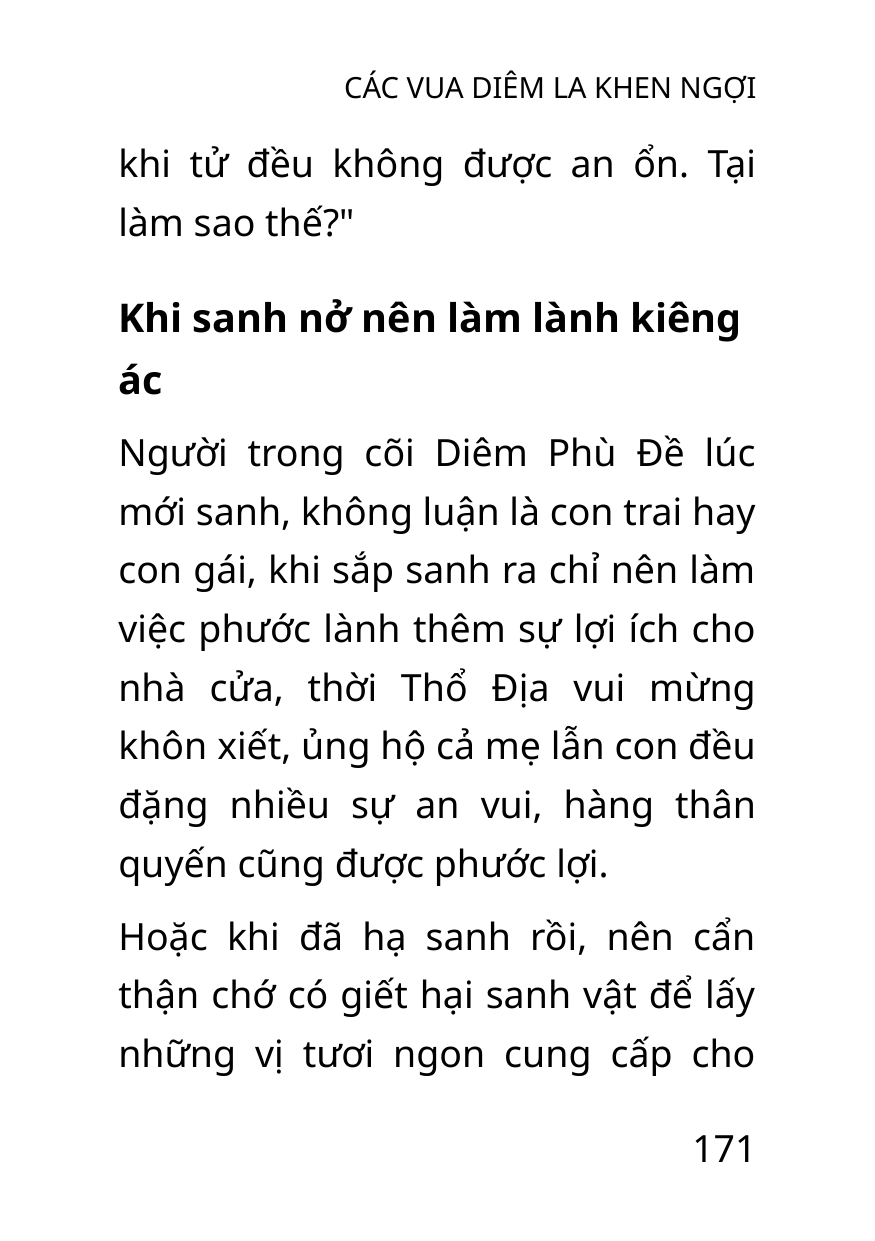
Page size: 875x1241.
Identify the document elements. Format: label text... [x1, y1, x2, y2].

subtitle Khi sanh nở nên làm lành kiêng ác [118, 290, 756, 406]
text khi tử đều không được an ổn. Tại làm sao thế?" [118, 137, 756, 247]
text Người trong cõi Diêm Phù Đề lúc mới sanh, không luận là con trai hay con gái, khi sắp sanh ra chỉ nên làm việc phước lành thêm sự lợi ích cho nhà cửa, thời Thổ Địa vui mừng khôn xiết, ủng hộ cả mẹ lẫn con đều đặng nhiều sự an vui, hàng thân quyến cũng được phước lợi. [118, 426, 756, 888]
text Hoặc khi đã hạ sanh rồi, nên cẩn thận chớ có giết hại sanh vật để lấy những vị tươi ngon cung cấp cho [118, 910, 756, 1078]
